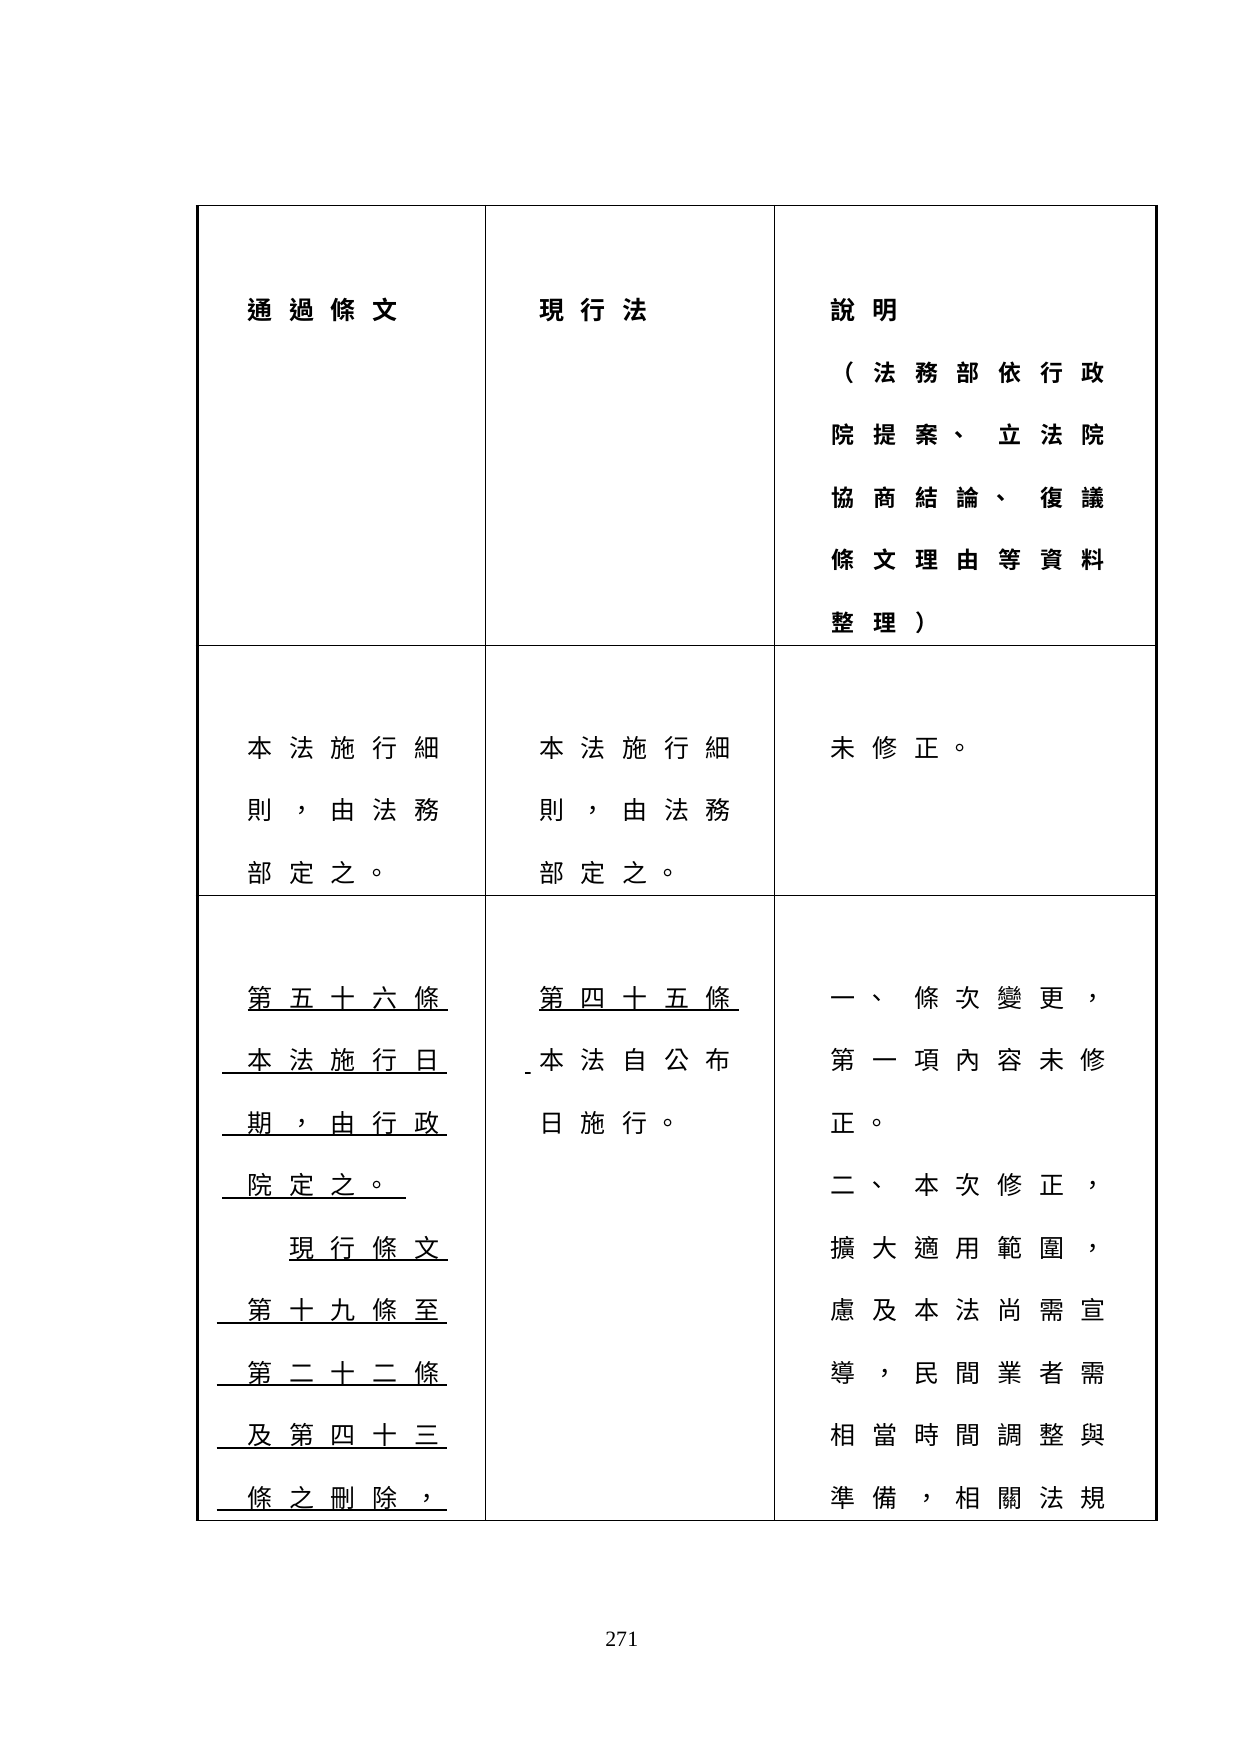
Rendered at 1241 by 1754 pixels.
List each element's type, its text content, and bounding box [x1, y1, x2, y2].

table_cell 未修正。 [775, 646, 1155, 895]
table_header 說明 （法務部依行政院提案、立法院協商結論、復議條文理由等資料整理） [775, 206, 1155, 645]
table_cell 第五十六條 本法施行日期，由行政院定之。 現行條文第十九條至第二十二條及第四十三條之刪除， [199, 896, 485, 1520]
table_cell 第四十五條 本法自公布日施行。 [486, 896, 774, 1520]
table_header 現行法 [486, 206, 774, 645]
table_cell 本法施行細則，由法務部定之。 [199, 646, 485, 895]
table_cell 一、條次變更，第一項內容未修正。 二、本次修正，擴大適用範圍，慮及本法尚需宣導，民間業者需相當時間調整與準備，相關法規 [775, 896, 1155, 1520]
table_header 通過條文 [199, 206, 485, 645]
table_cell 本法施行細則，由法務部定之。 [486, 646, 774, 895]
